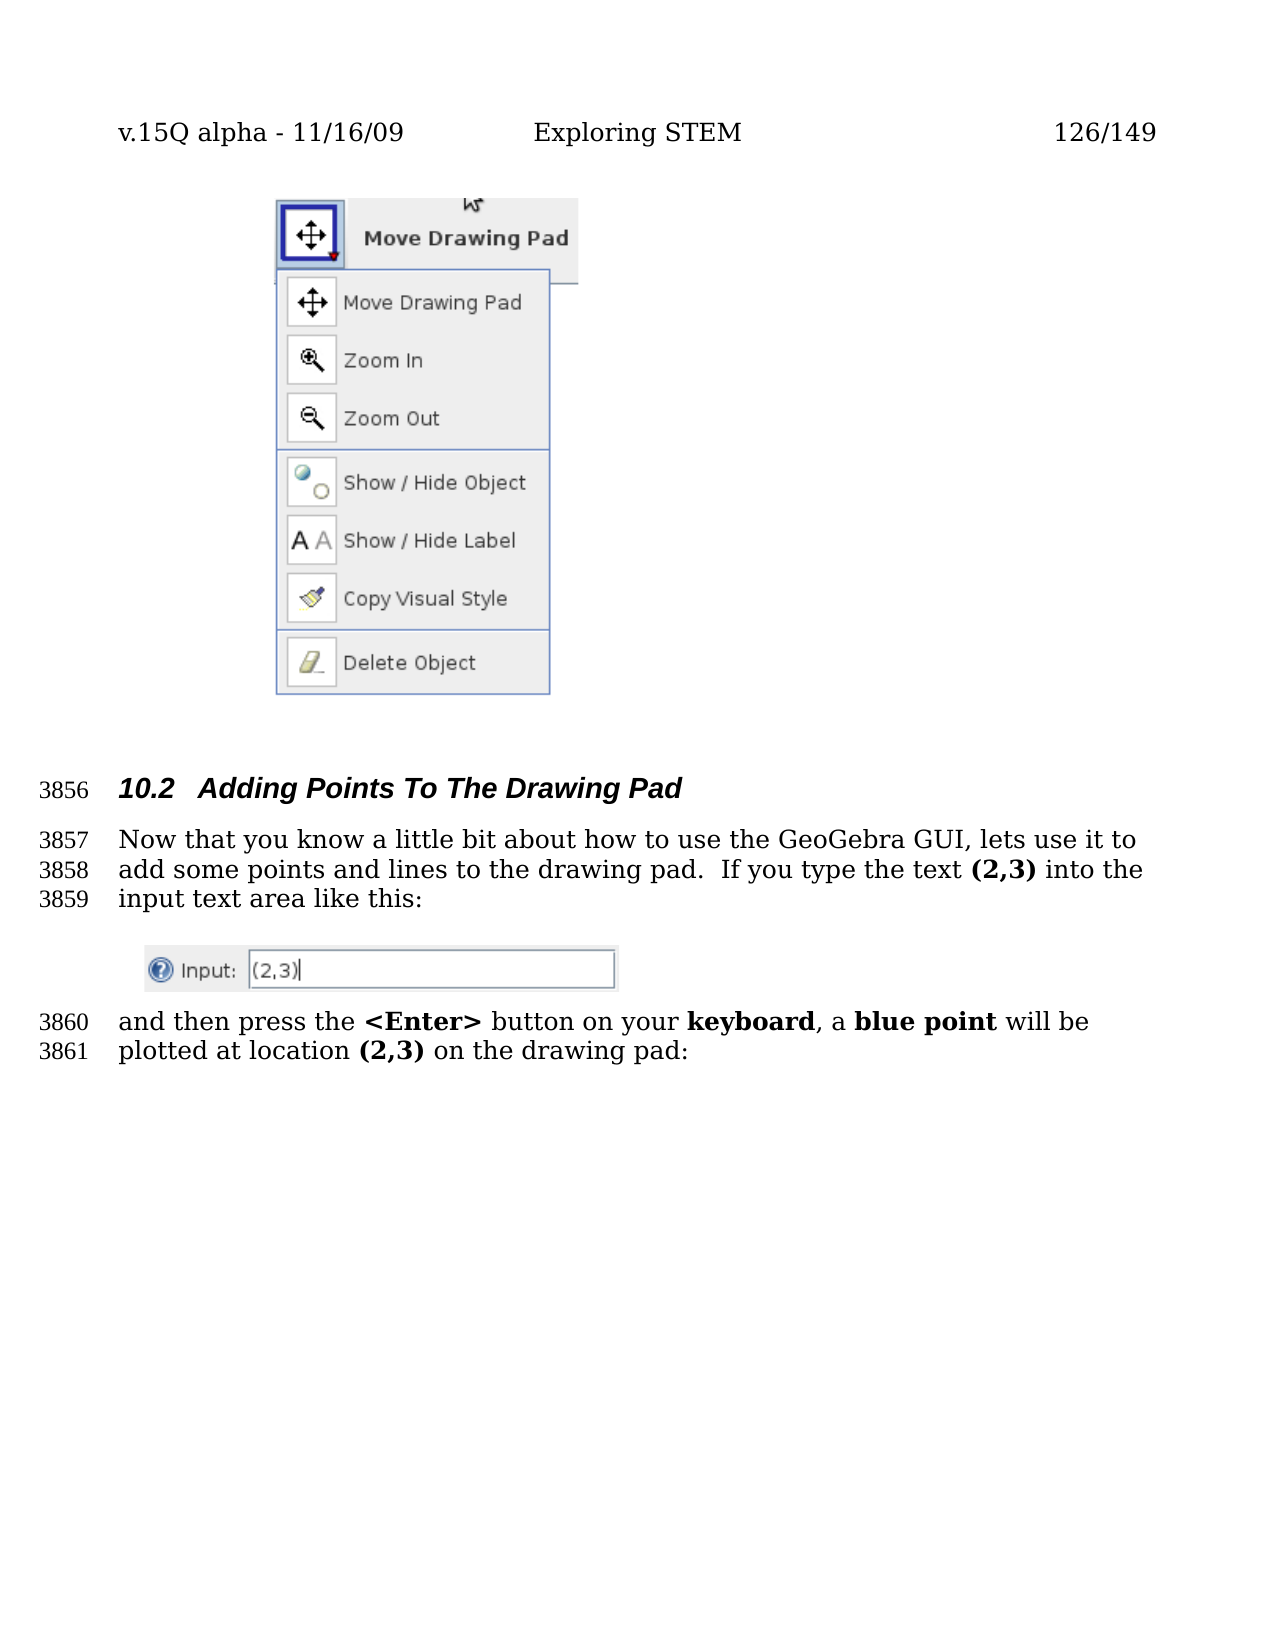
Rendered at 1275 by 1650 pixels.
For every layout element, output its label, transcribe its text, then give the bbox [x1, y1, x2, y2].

picture [273, 198, 579, 703]
text Now that you know a little bit about how to use the GeoGebra GUI, lets use it to add some points and lines to the drawing pad. If you type the text (2,3) into the input text area like this: [118, 825, 1157, 913]
picture [144, 945, 620, 992]
subtitle Adding Points To The Drawing Pad [118, 771, 1157, 804]
text and then press the <Enter> button on your keyboard, a blue point will be plotted at location (2,3) on the drawing pad: [118, 1007, 1157, 1066]
